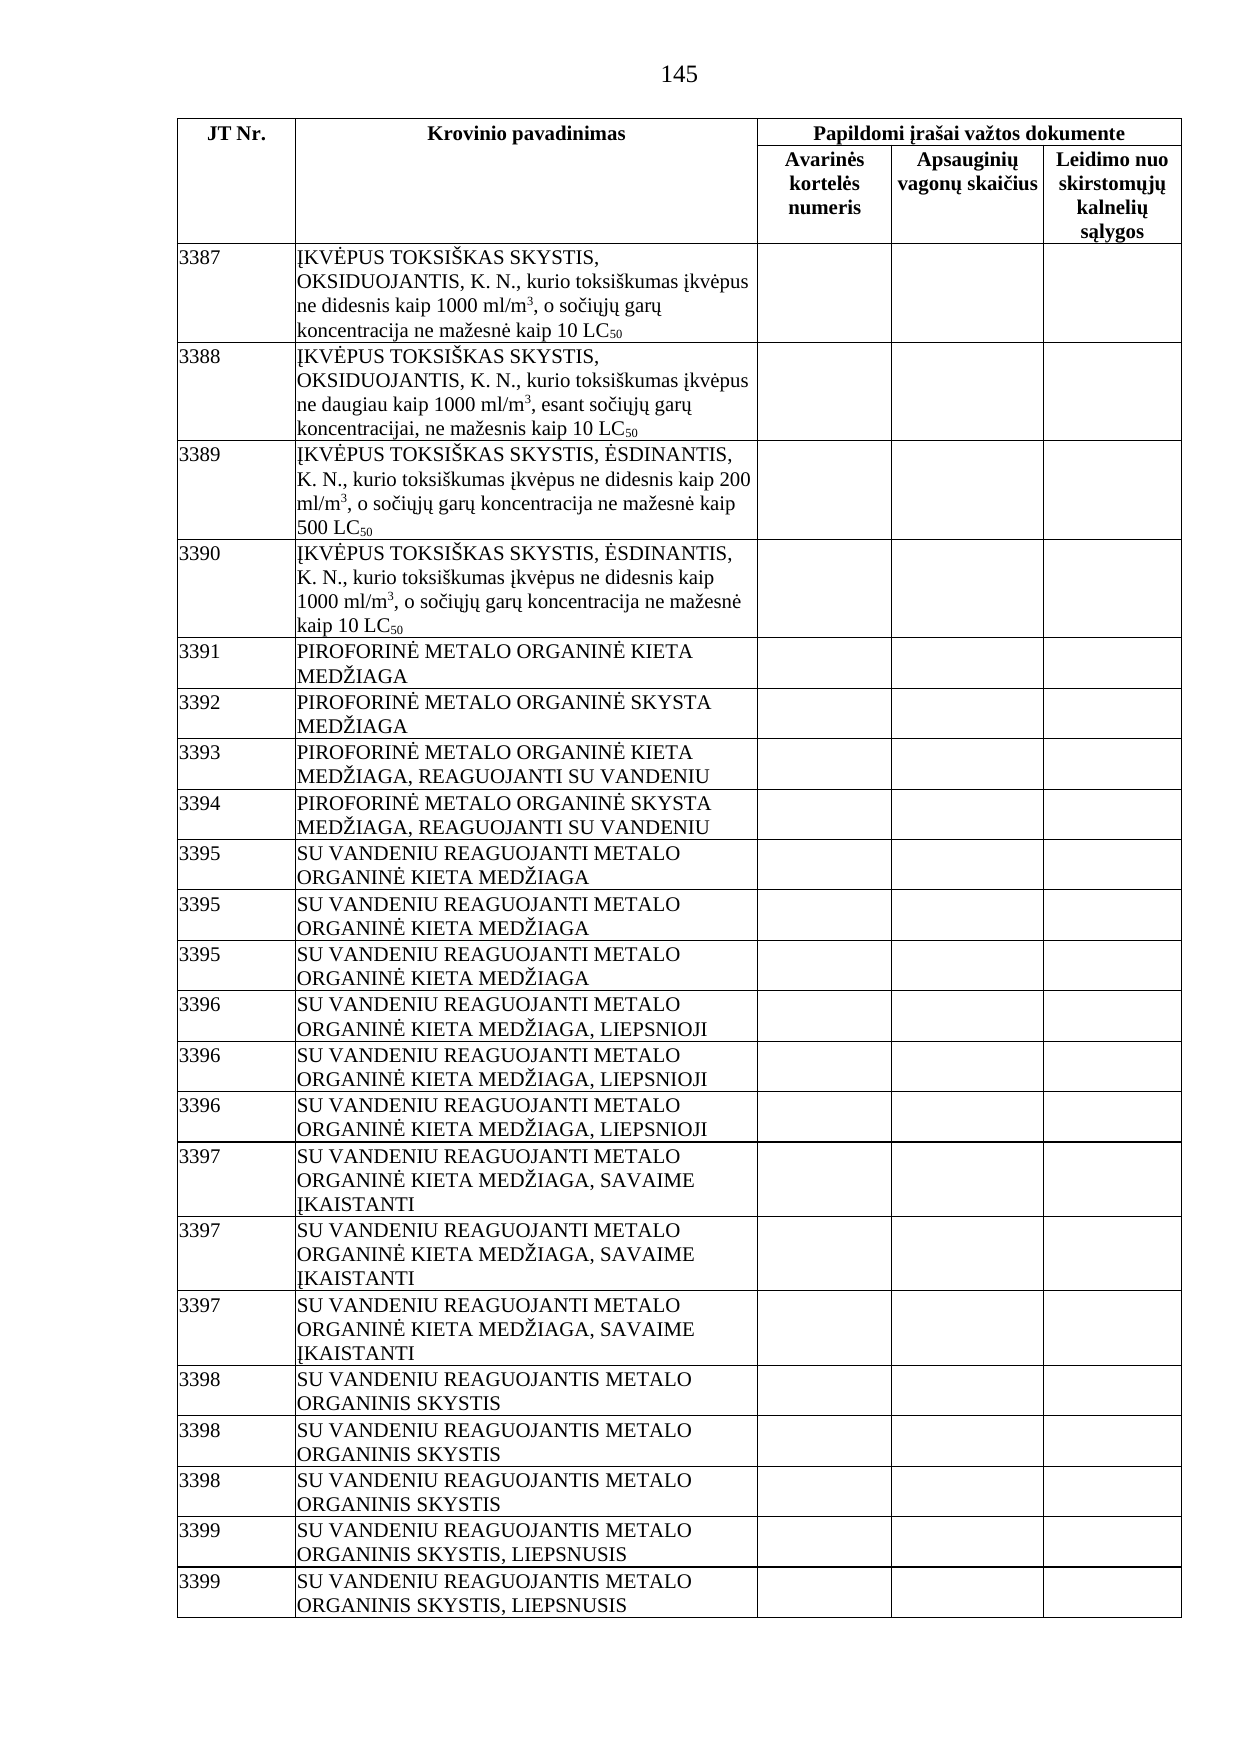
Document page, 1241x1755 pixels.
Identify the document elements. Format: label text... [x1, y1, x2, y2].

table_cell [758, 244, 891, 342]
table_cell 3399 [178, 1517, 295, 1566]
table_cell SU VANDENIU REAGUOJANTI METALO ORGANINĖ KIETA MEDŽIAGA, SAVAIME ĮKAISTANTI [296, 1217, 757, 1290]
table_cell [892, 991, 1043, 1041]
table_cell PIROFORINĖ METALO ORGANINĖ SKYSTA MEDŽIAGA [296, 689, 757, 738]
table_cell [758, 441, 891, 539]
table_cell [758, 1143, 891, 1216]
table_cell ĮKVĖPUS TOKSIŠKAS SKYSTIS, ĖSDINANTIS, K. N., kurio toksiškumas įkvėpus ne didesnis kaip 200 ml/m3, o sočiųjų garų koncentracija ne mažesnė kaip 500 LC50 [296, 441, 757, 539]
table_cell [758, 1568, 891, 1617]
table_cell 3390 [178, 540, 295, 637]
table_cell [1044, 689, 1181, 738]
table_cell [758, 991, 891, 1041]
table_cell [892, 941, 1043, 990]
table_cell [1044, 540, 1181, 637]
table_cell [1044, 1517, 1181, 1566]
table_cell [758, 1517, 891, 1566]
table_cell [892, 739, 1043, 788]
table_cell 3387 [178, 244, 295, 342]
table_cell [758, 1092, 891, 1141]
table_cell [758, 689, 891, 738]
table_cell [758, 638, 891, 688]
table_cell SU VANDENIU REAGUOJANTI METALO ORGANINĖ KIETA MEDŽIAGA [296, 840, 757, 889]
table_cell [758, 890, 891, 940]
table_cell 3393 [178, 739, 295, 788]
table_cell [892, 1467, 1043, 1516]
table_cell [892, 540, 1043, 637]
table_cell [1044, 991, 1181, 1041]
table_cell SU VANDENIU REAGUOJANTI METALO ORGANINĖ KIETA MEDŽIAGA, LIEPSNIOJI [296, 991, 757, 1041]
table_cell [892, 1143, 1043, 1216]
table_cell [1044, 790, 1181, 839]
table_cell [758, 739, 891, 788]
table_cell [1044, 441, 1181, 539]
table_cell SU VANDENIU REAGUOJANTIS METALO ORGANINIS SKYSTIS [296, 1366, 757, 1415]
table_cell [892, 1366, 1043, 1415]
table_cell [1044, 739, 1181, 788]
table_cell SU VANDENIU REAGUOJANTI METALO ORGANINĖ KIETA MEDŽIAGA, SAVAIME ĮKAISTANTI [296, 1291, 757, 1365]
table_cell Apsauginių vagonų skaičius [892, 146, 1043, 243]
table_cell [1044, 638, 1181, 688]
table_cell [758, 1416, 891, 1466]
table_cell 3388 [178, 343, 295, 440]
table_cell 3392 [178, 689, 295, 738]
table_header JT Nr. [178, 119, 295, 243]
table_cell [892, 1042, 1043, 1091]
table_cell [892, 689, 1043, 738]
table_cell [892, 890, 1043, 940]
table_cell Leidimo nuo skirstomųjų kalnelių sąlygos [1044, 146, 1181, 243]
table_cell SU VANDENIU REAGUOJANTIS METALO ORGANINIS SKYSTIS [296, 1467, 757, 1516]
table_cell SU VANDENIU REAGUOJANTIS METALO ORGANINIS SKYSTIS [296, 1416, 757, 1466]
table_cell [758, 1366, 891, 1415]
table_cell [1044, 1217, 1181, 1290]
table_cell SU VANDENIU REAGUOJANTIS METALO ORGANINIS SKYSTIS, LIEPSNUSIS [296, 1568, 757, 1617]
table_cell [1044, 1467, 1181, 1516]
table_cell SU VANDENIU REAGUOJANTI METALO ORGANINĖ KIETA MEDŽIAGA [296, 941, 757, 990]
table_cell [1044, 840, 1181, 889]
table_cell ĮKVĖPUS TOKSIŠKAS SKYSTIS, ĖSDINANTIS, K. N., kurio toksiškumas įkvėpus ne didesnis kaip 1000 ml/m3, o sočiųjų garų koncentracija ne mažesnė kaip 10 LC50 [296, 540, 757, 637]
table_cell [892, 1517, 1043, 1566]
table_cell 3391 [178, 638, 295, 688]
table_cell [758, 343, 891, 440]
table_cell [1044, 1568, 1181, 1617]
table_cell PIROFORINĖ METALO ORGANINĖ KIETA MEDŽIAGA [296, 638, 757, 688]
table_cell 3395 [178, 890, 295, 940]
table_cell PIROFORINĖ METALO ORGANINĖ KIETA MEDŽIAGA, REAGUOJANTI SU VANDENIU [296, 739, 757, 788]
table_cell 3396 [178, 1092, 295, 1141]
table_cell 3394 [178, 790, 295, 839]
table_cell 3398 [178, 1366, 295, 1415]
table_cell [892, 1416, 1043, 1466]
table_cell ĮKVĖPUS TOKSIŠKAS SKYSTIS, OKSIDUOJANTIS, K. N., kurio toksiškumas įkvėpus ne didesnis kaip 1000 ml/m3, o sočiųjų garų koncentracija ne mažesnė kaip 10 LC50 [296, 244, 757, 342]
table_cell [1044, 890, 1181, 940]
table_cell PIROFORINĖ METALO ORGANINĖ SKYSTA MEDŽIAGA, REAGUOJANTI SU VANDENIU [296, 790, 757, 839]
table_cell 3396 [178, 991, 295, 1041]
table_cell [1044, 1092, 1181, 1141]
table_cell [892, 343, 1043, 440]
table_cell 3395 [178, 840, 295, 889]
table_header Krovinio pavadinimas [296, 119, 757, 243]
table_cell [892, 1092, 1043, 1141]
table_cell [892, 244, 1043, 342]
table_cell [1044, 343, 1181, 440]
table_cell [1044, 1143, 1181, 1216]
table_cell [892, 790, 1043, 839]
table_cell [892, 441, 1043, 539]
table_cell [758, 1217, 891, 1290]
table_cell [892, 1291, 1043, 1365]
table_cell SU VANDENIU REAGUOJANTI METALO ORGANINĖ KIETA MEDŽIAGA, LIEPSNIOJI [296, 1042, 757, 1091]
table_cell 3397 [178, 1291, 295, 1365]
table_cell [758, 540, 891, 637]
table_cell [1044, 244, 1181, 342]
table_cell 3398 [178, 1416, 295, 1466]
table_cell [1044, 1291, 1181, 1365]
table_cell 3397 [178, 1217, 295, 1290]
table_cell SU VANDENIU REAGUOJANTI METALO ORGANINĖ KIETA MEDŽIAGA, LIEPSNIOJI [296, 1092, 757, 1141]
table_cell [892, 840, 1043, 889]
table_cell SU VANDENIU REAGUOJANTIS METALO ORGANINIS SKYSTIS, LIEPSNUSIS [296, 1517, 757, 1566]
table_cell [892, 638, 1043, 688]
table_cell 3389 [178, 441, 295, 539]
table_cell [758, 1467, 891, 1516]
table_cell [758, 840, 891, 889]
table_cell Avarinės kortelės numeris [758, 146, 891, 243]
table_cell SU VANDENIU REAGUOJANTI METALO ORGANINĖ KIETA MEDŽIAGA, SAVAIME ĮKAISTANTI [296, 1143, 757, 1216]
table_header Papildomi įrašai važtos dokumente [758, 119, 1181, 144]
table_cell SU VANDENIU REAGUOJANTI METALO ORGANINĖ KIETA MEDŽIAGA [296, 890, 757, 940]
table_cell [758, 1291, 891, 1365]
table_cell 3399 [178, 1568, 295, 1617]
table_cell [758, 941, 891, 990]
table_cell [1044, 1366, 1181, 1415]
table_cell [758, 1042, 891, 1091]
table_cell [892, 1217, 1043, 1290]
table_cell ĮKVĖPUS TOKSIŠKAS SKYSTIS, OKSIDUOJANTIS, K. N., kurio toksiškumas įkvėpus ne daugiau kaip 1000 ml/m3, esant sočiųjų garų koncentracijai, ne mažesnis kaip 10 LC50 [296, 343, 757, 440]
table_cell 3398 [178, 1467, 295, 1516]
table_cell [892, 1568, 1043, 1617]
table_cell 3397 [178, 1143, 295, 1216]
table_cell [758, 790, 891, 839]
table_cell 3395 [178, 941, 295, 990]
table_cell [1044, 1042, 1181, 1091]
table_cell 3396 [178, 1042, 295, 1091]
table_cell [1044, 1416, 1181, 1466]
table_cell [1044, 941, 1181, 990]
